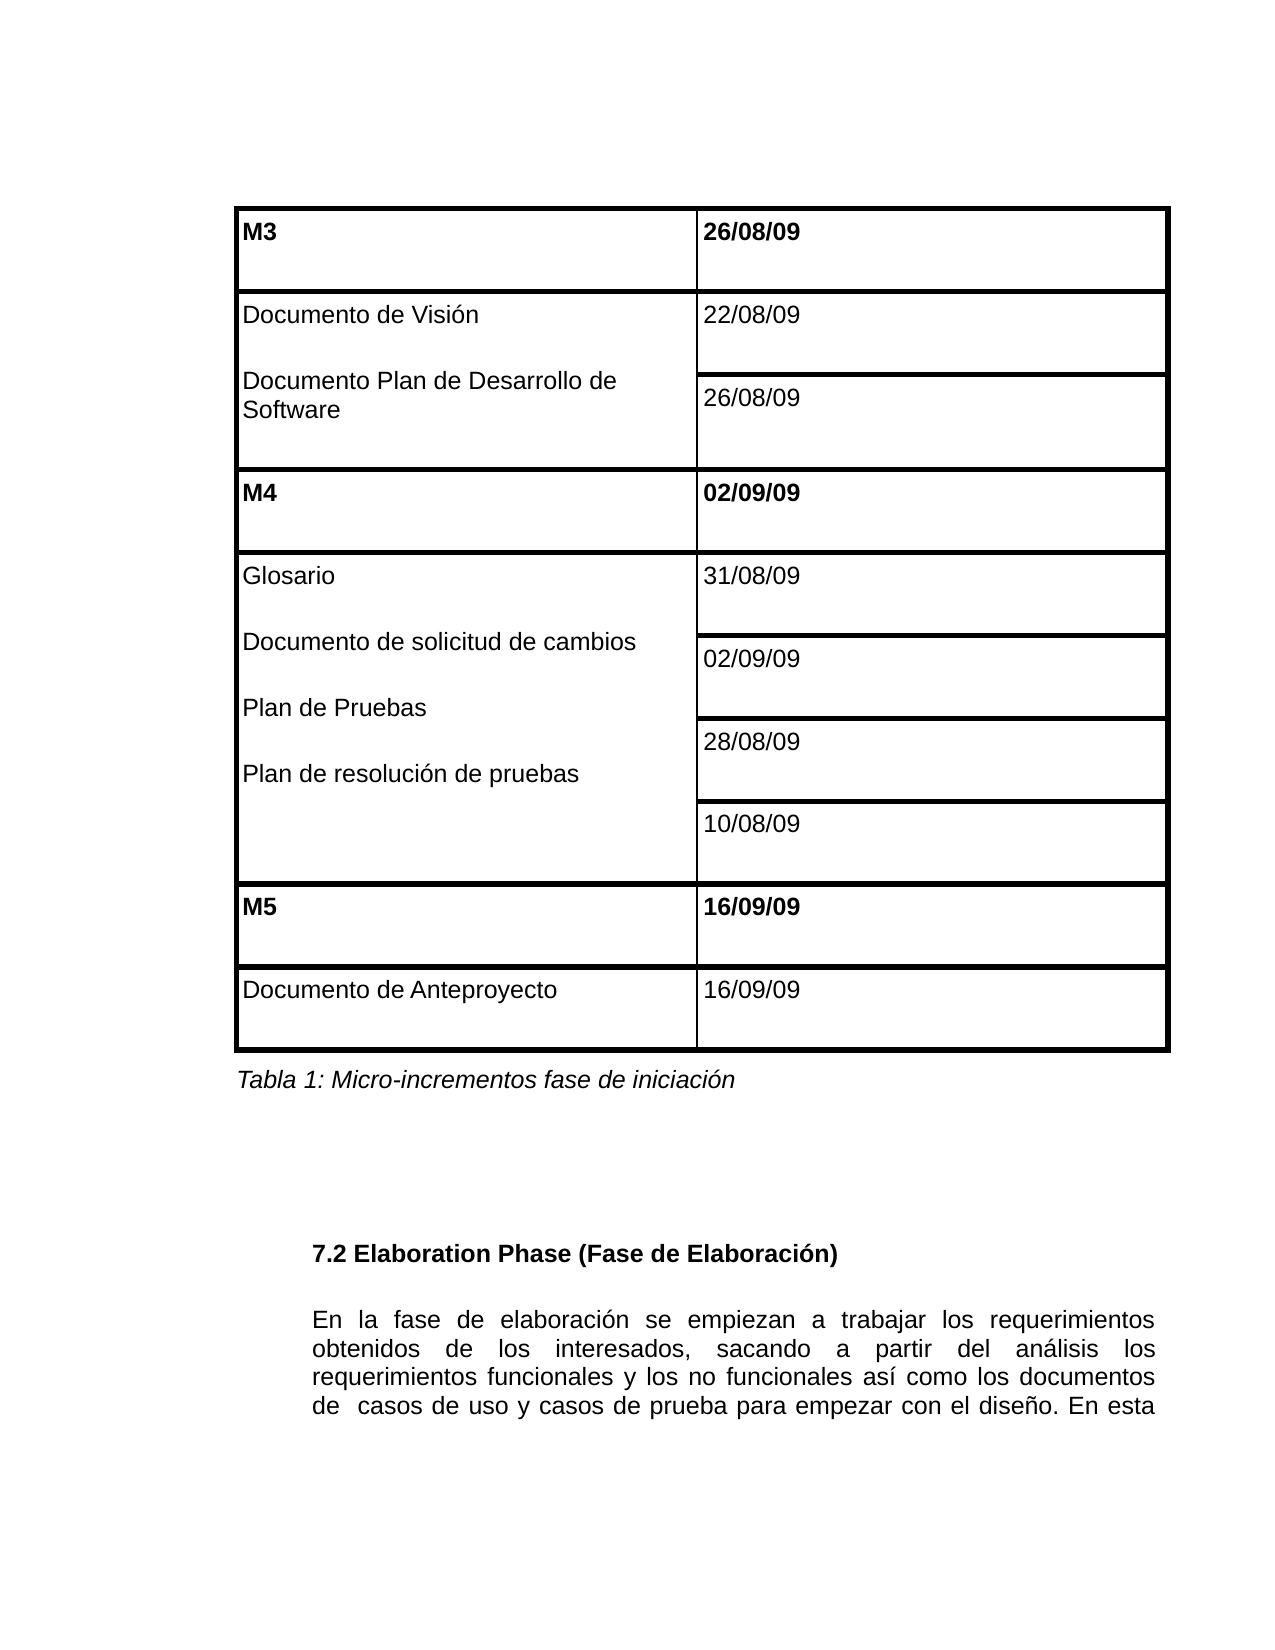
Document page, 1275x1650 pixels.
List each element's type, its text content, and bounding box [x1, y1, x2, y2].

table_cell 16/09/09 [698, 887, 1165, 964]
table_cell 31/08/09 [698, 555, 1165, 633]
table_cell M5 [239, 887, 696, 964]
text En la fase de elaboración se empiezan a trabajar los requerimientos obtenidos de los interesados, sacando a partir del análisis los requerimientos funcionales y los no funcionales así como los documentos de casos de uso y casos de prueba para empezar con el diseño. En esta [312, 1305, 1157, 1420]
table_cell 16/09/09 [698, 970, 1165, 1047]
table_cell 10/08/09 [698, 804, 1165, 881]
table_cell 26/08/09 [698, 377, 1165, 467]
table_cell M4 [239, 472, 696, 550]
table_cell 26/08/09 [698, 211, 1165, 289]
table_cell Documento de Anteproyecto [239, 970, 696, 1047]
list 7.2 Elaboration Phase (Fase de Elaboración) [310, 1239, 1157, 1267]
table_cell 02/09/09 [698, 638, 1165, 716]
text Tabla 1: Micro-incrementos fase de iniciación [236, 1065, 1157, 1094]
table_cell Glosario Documento de solicitud de cambios Plan de Pruebas Plan de resolución de pruebas [239, 555, 696, 881]
table_cell Documento de Visión Documento Plan de Desarrollo de Software [239, 294, 696, 467]
table_cell M3 [239, 211, 696, 289]
table_cell 28/08/09 [698, 721, 1165, 798]
table_cell 02/09/09 [698, 472, 1165, 550]
table_cell 22/08/09 [698, 294, 1165, 372]
